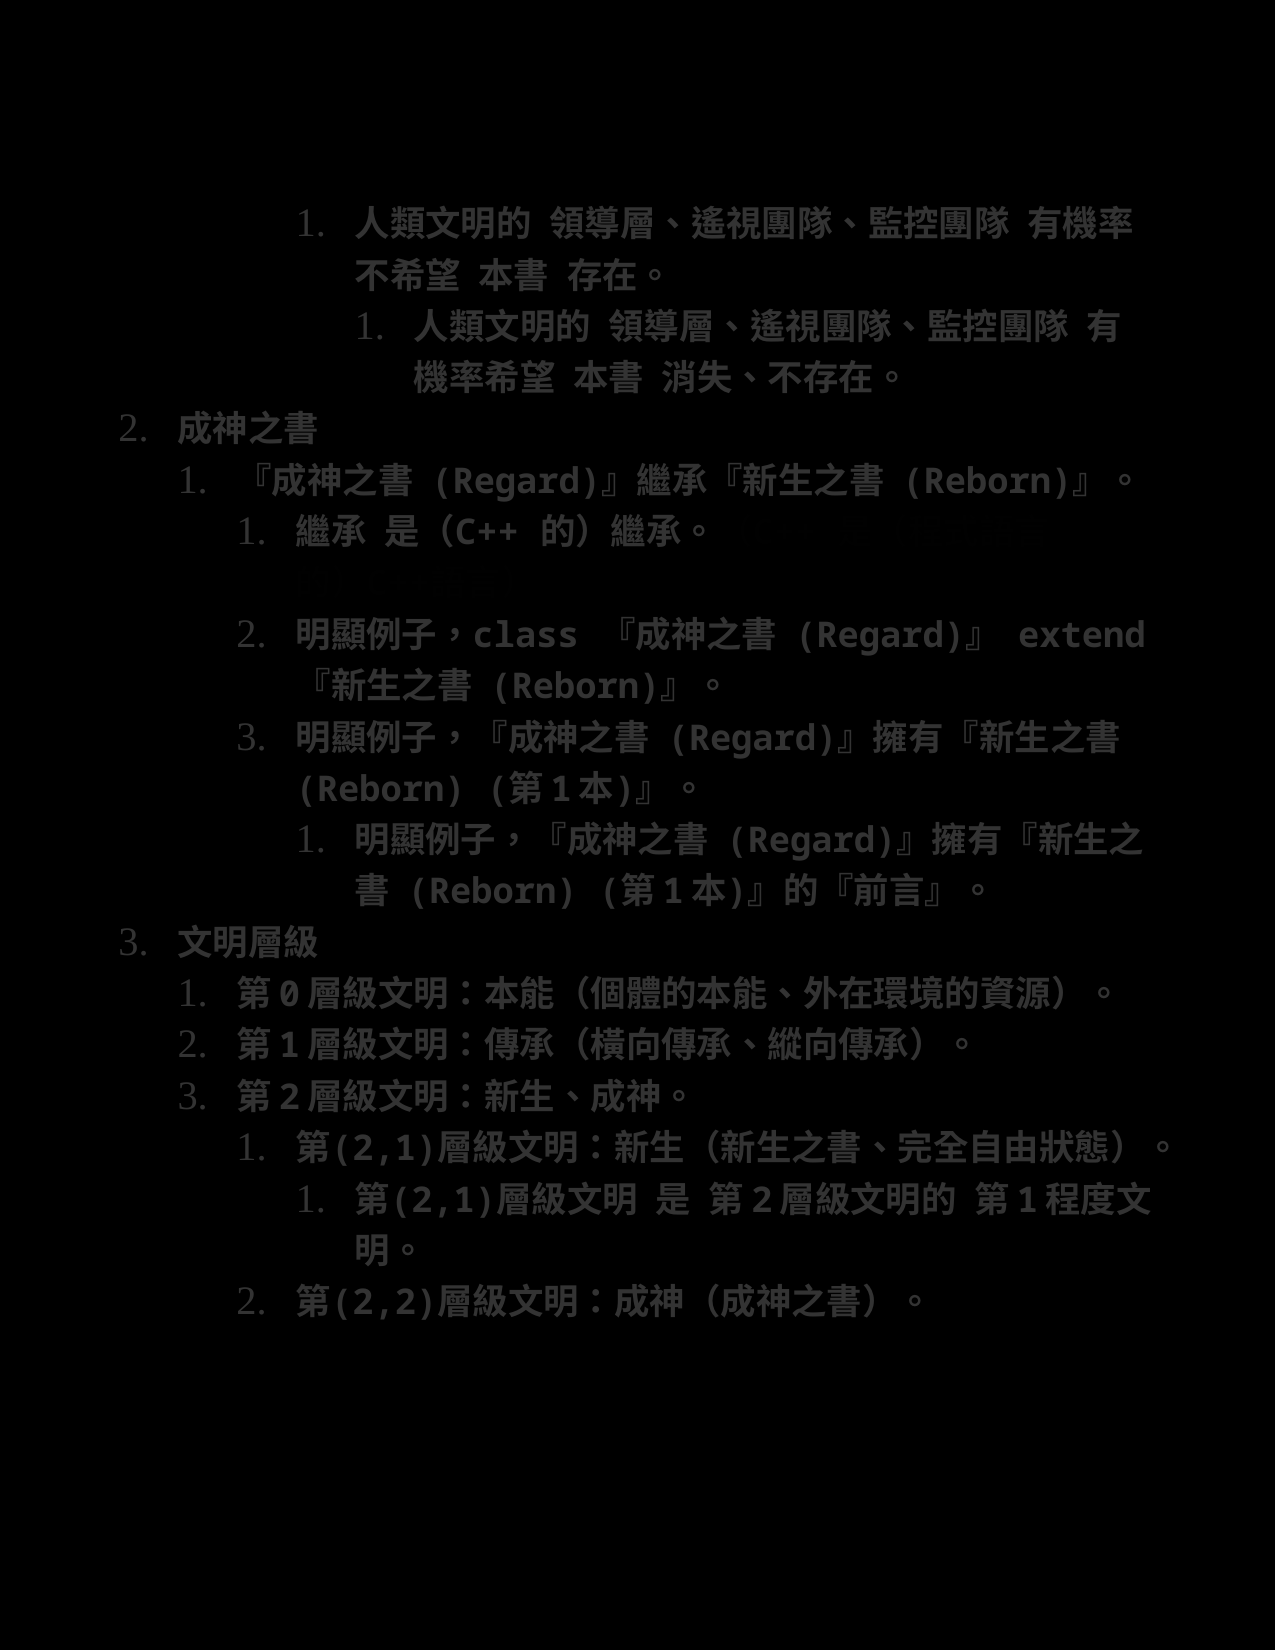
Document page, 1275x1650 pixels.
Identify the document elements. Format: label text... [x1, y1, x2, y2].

list 人類文明的 領導層、遙視團隊、監控團隊 有機率不希望 本書 存在。 [295, 196, 1157, 298]
list 第2層級文明：新生、成神。 [177, 1068, 1157, 1119]
list 第(2,1)層級文明 是 第2層級文明的 第1程度文明。 [295, 1171, 1157, 1273]
list 成神之書 [118, 401, 1157, 452]
list 明顯例子，class 『成神之書 (Regard)』 extend 『新生之書 (Reborn)』。 [236, 606, 1157, 709]
list 第(2,1)層級文明：新生（新生之書、完全自由狀態）。 [236, 1119, 1157, 1171]
list 第(2,2)層級文明：成神（成神之書）。 [236, 1273, 1157, 1325]
list 繼承 是（C++ 的）繼承。（C++ 是（程式語言 的）C++語言） [236, 503, 1157, 606]
list 第0層級文明：本能（個體的本能、外在環境的資源）。 [177, 966, 1157, 1017]
list 第1層級文明：傳承（橫向傳承、縱向傳承）。 [177, 1017, 1157, 1068]
list 明顯例子，『成神之書 (Regard)』擁有『新生之書 (Reborn) (第1本)』。 [236, 709, 1157, 812]
list 明顯例子，『成神之書 (Regard)』擁有『新生之書 (Reborn) (第1本)』的『前言』。 [295, 812, 1157, 914]
list 人類文明的 領導層、遙視團隊、監控團隊 有機率希望 本書 消失、不存在。 [354, 298, 1157, 401]
list 文明層級 [118, 914, 1157, 966]
list 『成神之書 (Regard)』繼承『新生之書 (Reborn)』。 [177, 452, 1157, 503]
